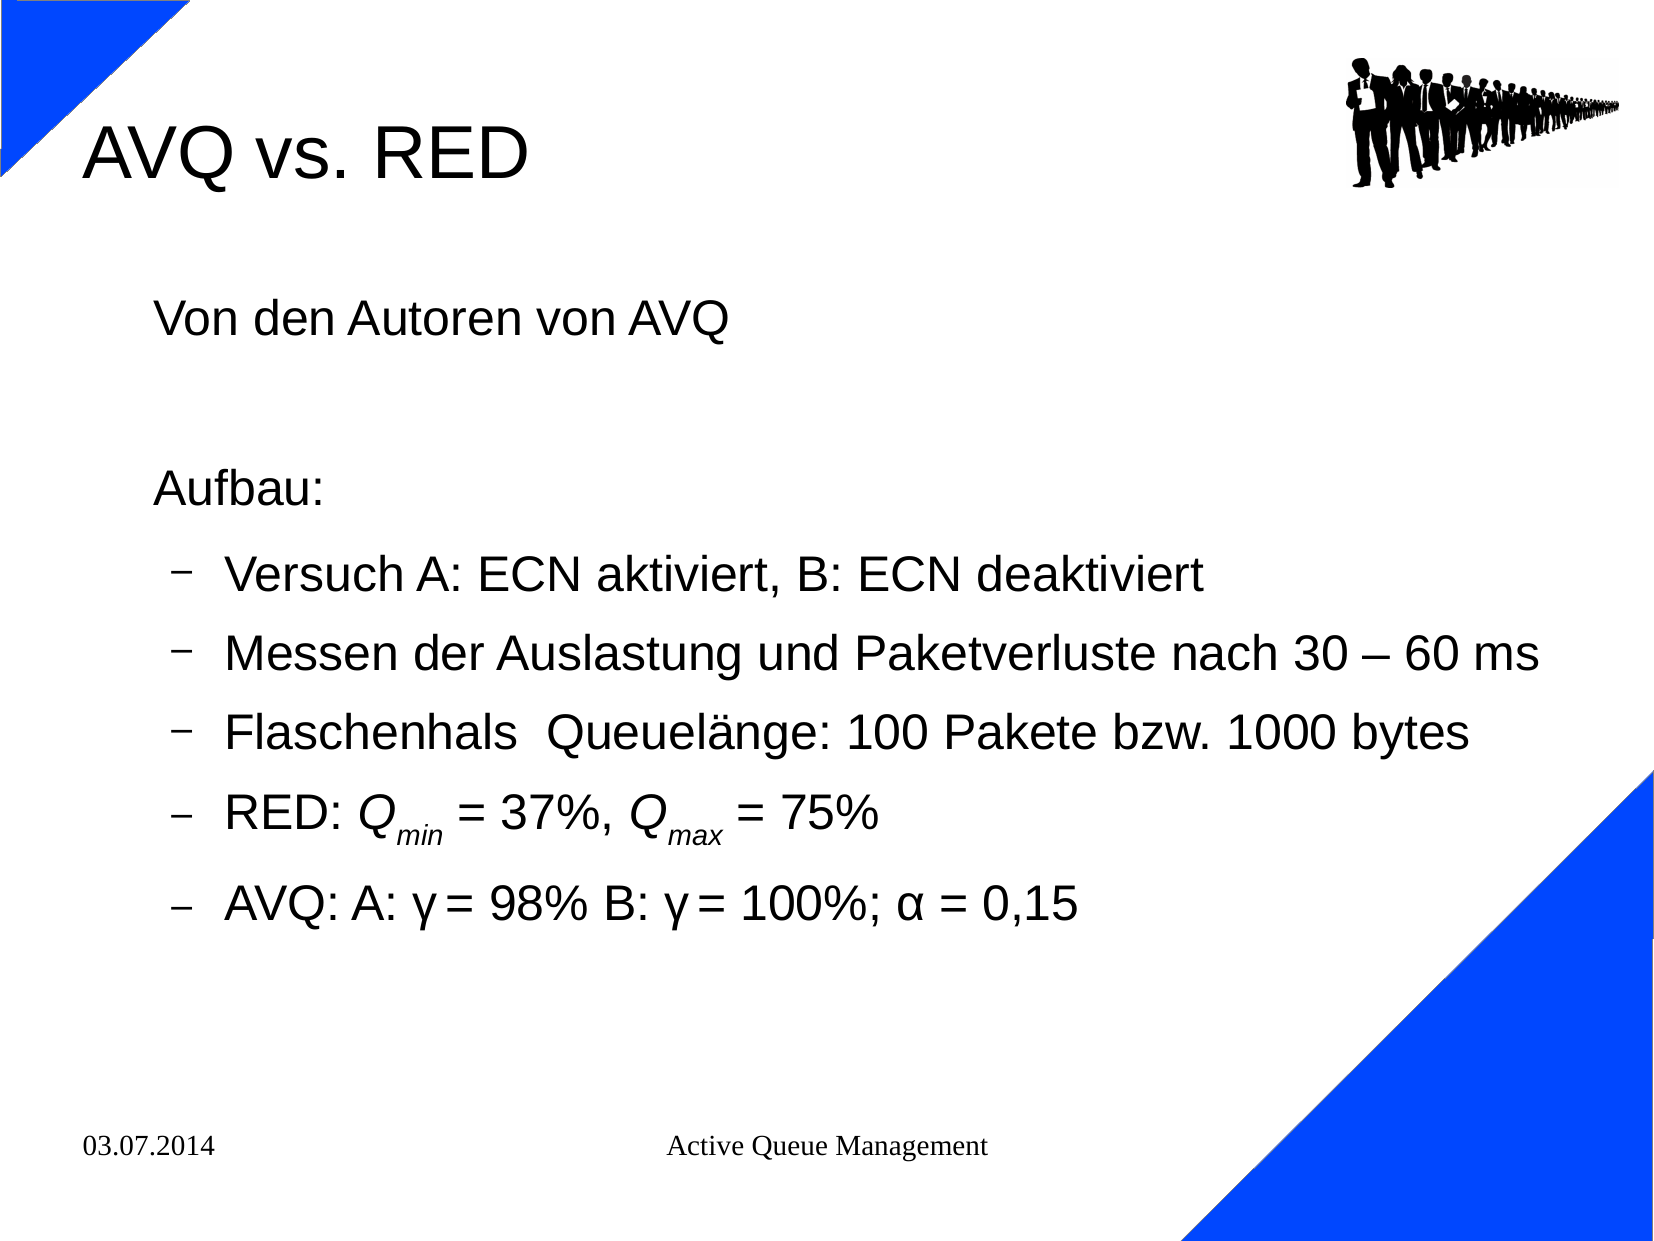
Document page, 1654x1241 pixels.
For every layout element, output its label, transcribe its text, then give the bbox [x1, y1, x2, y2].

picture [1346, 58, 1619, 188]
title AVQ vs. RED [82, 49, 1571, 257]
text_box [0, 0, 190, 177]
list Von den Autoren von AVQ Aufbau: Versuch A: ECN aktiviert, B: ECN deaktiviert Messen der Auslastung und Paketverluste nach 30 – 60 ms Flaschenhals Queuelänge: 100 Pakete bzw. 1000 bytes RED: Qmin = 37%, Qmax = 75% AVQ: A: γ = 98% B: γ = 100%; α = 0,15 [82, 290, 1571, 1109]
text_box [1180, 770, 1654, 1241]
